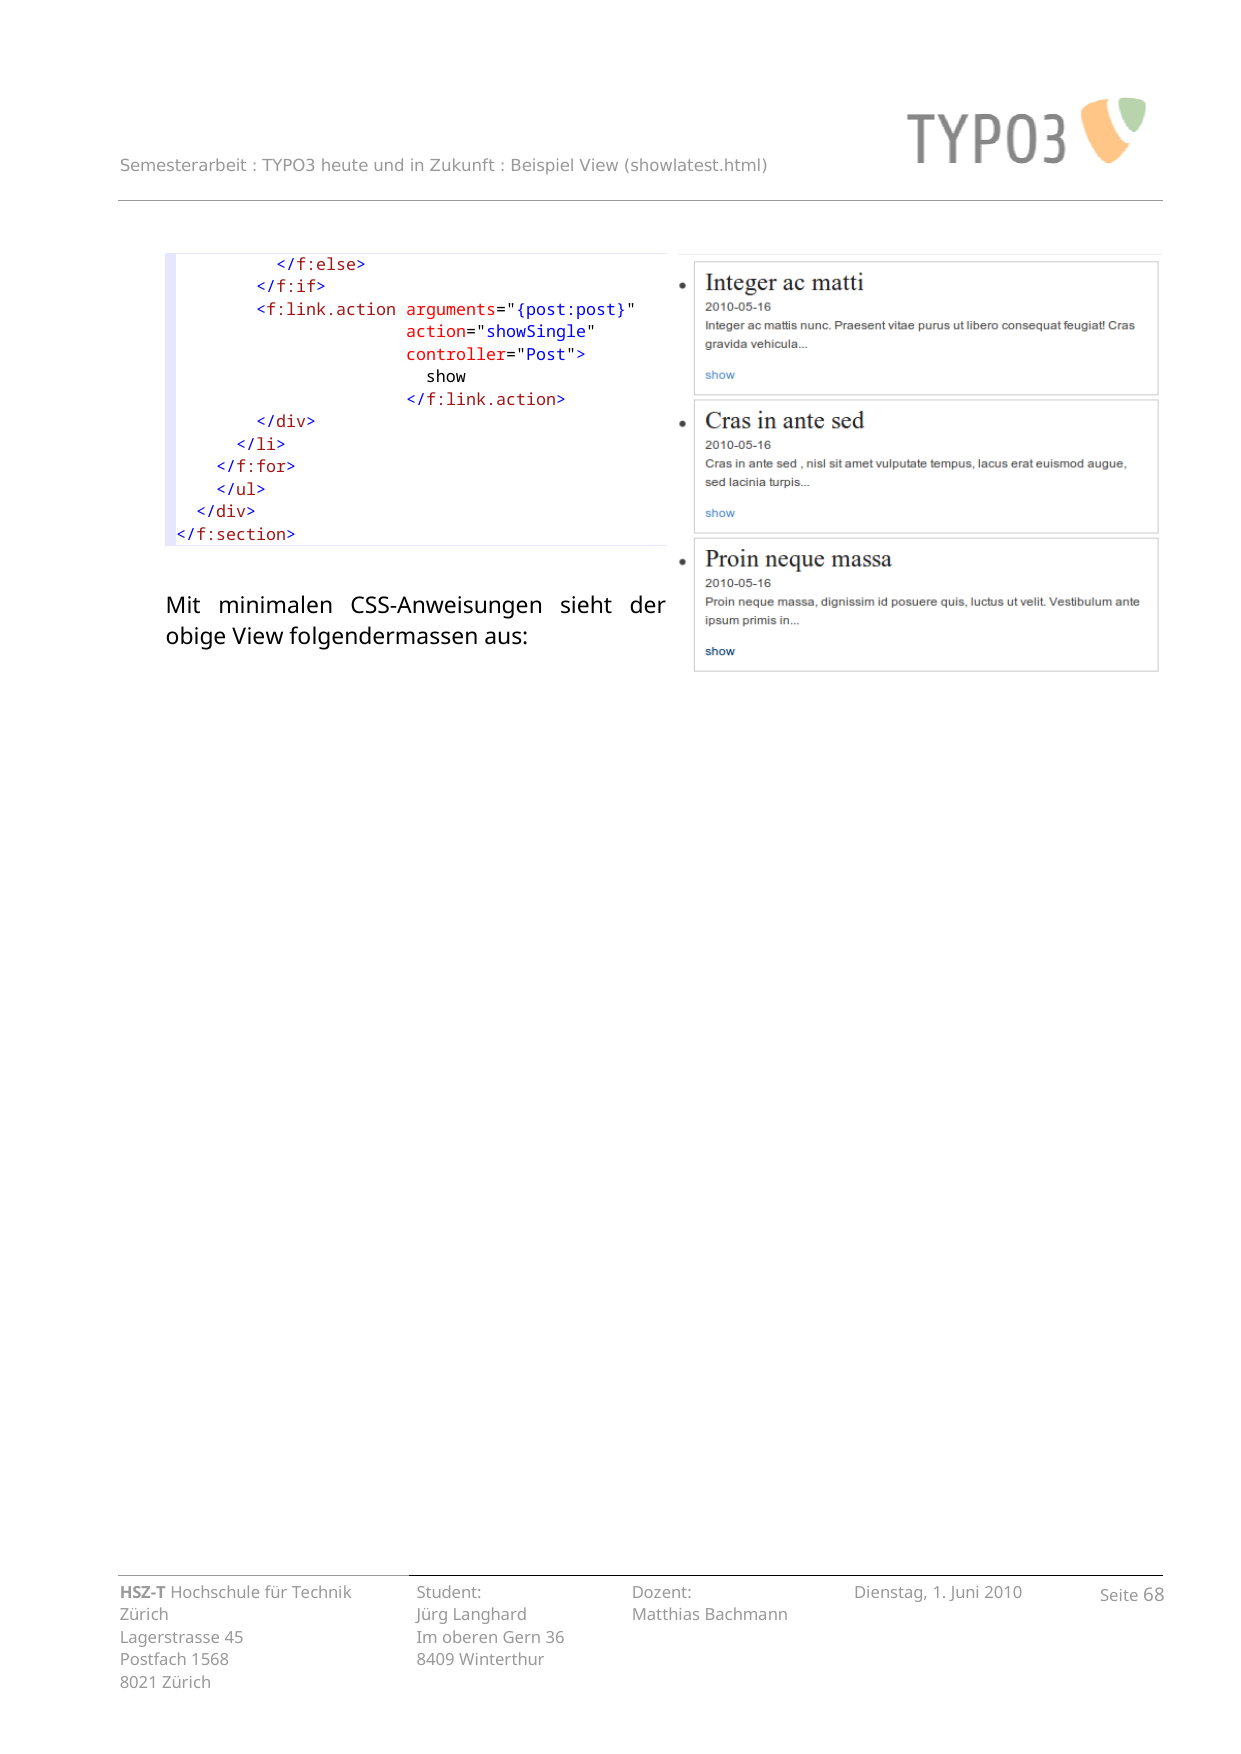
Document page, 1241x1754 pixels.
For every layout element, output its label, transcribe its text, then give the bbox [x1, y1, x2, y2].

text </div> [176, 410, 666, 432]
text show [176, 365, 666, 387]
text </ul> [176, 477, 666, 500]
text </f:else> [176, 254, 666, 275]
text </div> [176, 500, 666, 522]
text controller="Post"> [176, 342, 666, 365]
text </f:link.action> [176, 387, 666, 410]
text </f:section> [176, 522, 666, 545]
text </li> [176, 432, 666, 455]
text <f:link.action arguments="{post:post}" [176, 297, 666, 320]
picture [870, 65, 1149, 195]
text </f:if> [176, 275, 666, 297]
text Mit minimalen CSS-Anweisungen sieht der obige View folgendermassen aus: [165, 589, 666, 651]
picture [666, 252, 1168, 681]
text action="showSingle" [176, 320, 666, 342]
text </f:for> [176, 455, 666, 477]
